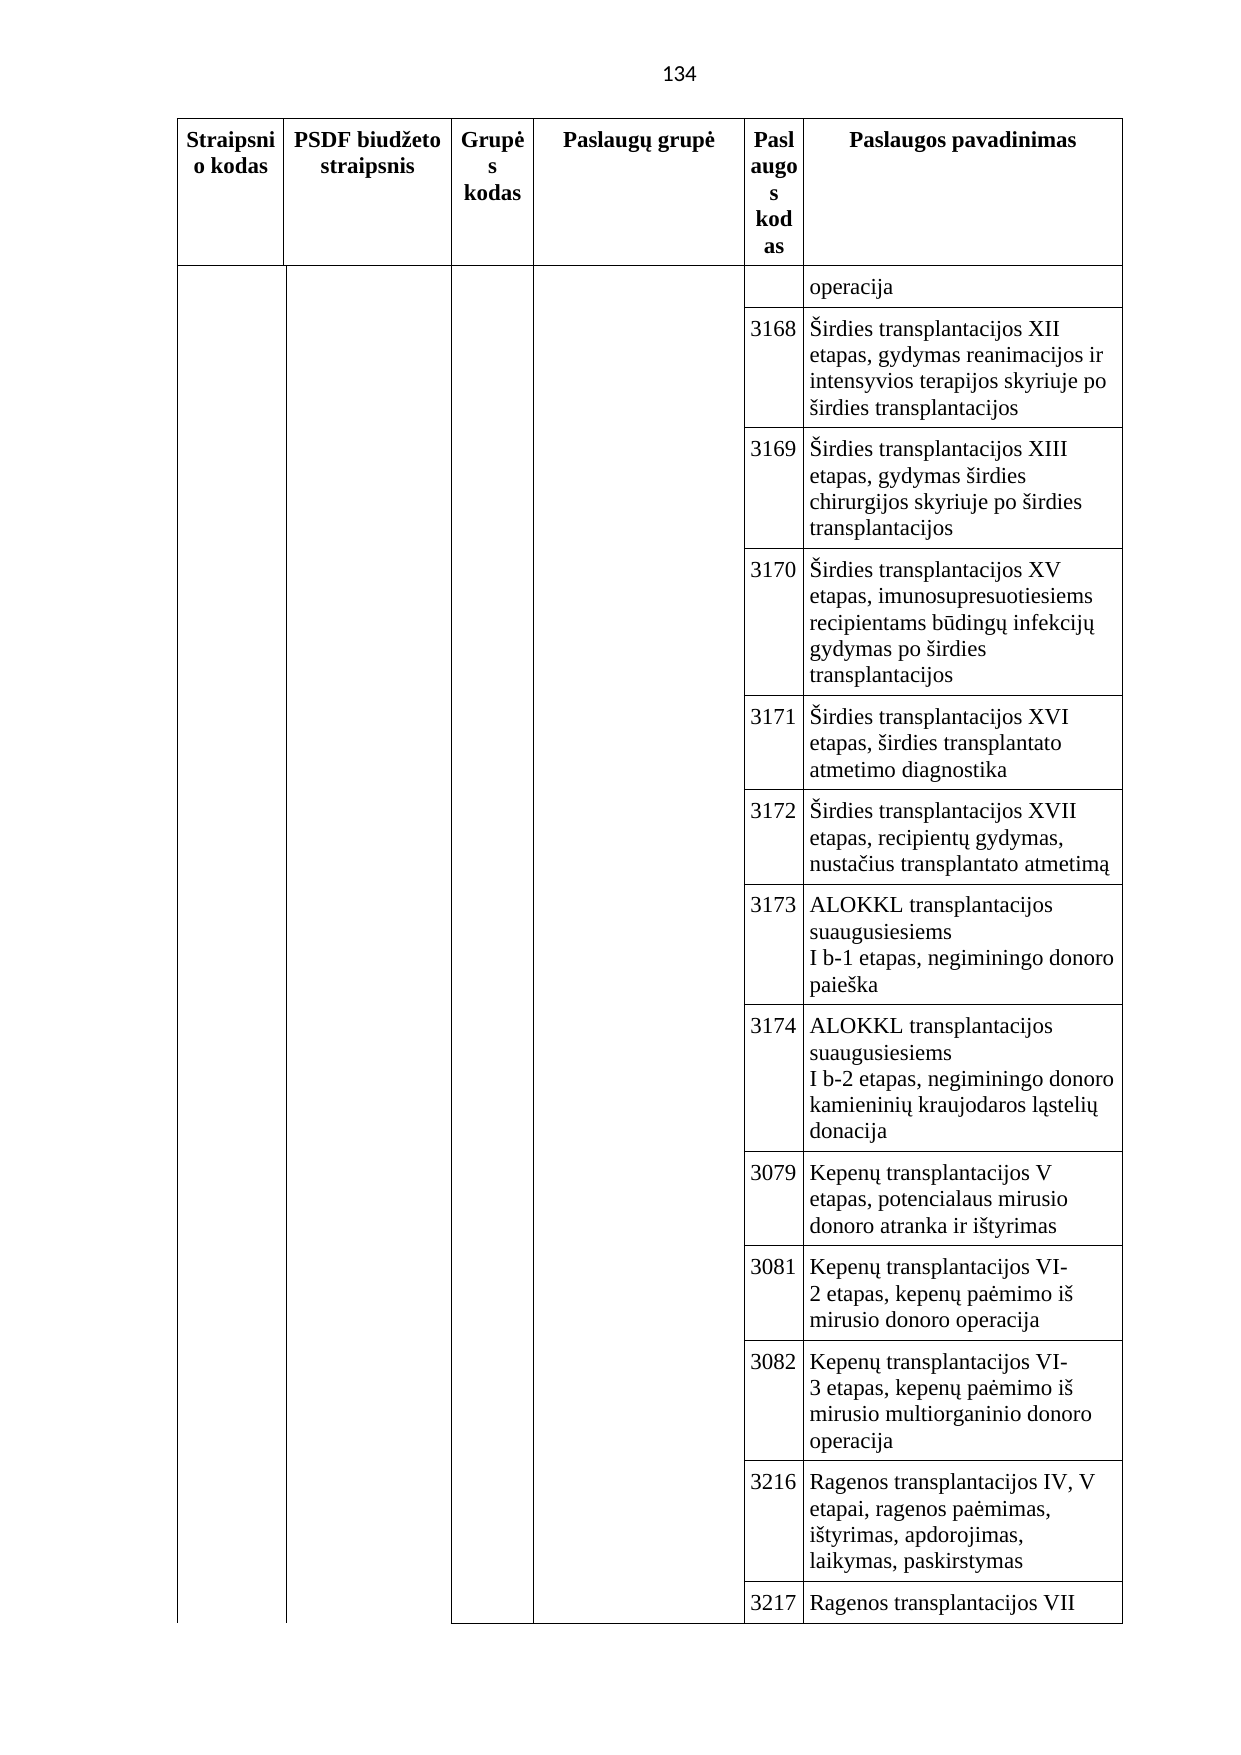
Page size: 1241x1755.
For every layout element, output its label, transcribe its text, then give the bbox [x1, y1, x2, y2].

table_header Grupės kodas [452, 119, 533, 265]
table_cell [534, 1004, 744, 1151]
table_cell 3170 [745, 549, 803, 695]
table_cell [745, 266, 803, 307]
table_cell 3079 [745, 1152, 803, 1245]
table_cell [287, 884, 451, 1004]
table_cell [178, 1004, 286, 1151]
table_cell 3216 [745, 1461, 803, 1581]
table_cell Ragenos transplantacijos VII [804, 1582, 1122, 1622]
table_cell [452, 307, 533, 427]
table_cell [534, 1151, 744, 1245]
table_cell [178, 1460, 286, 1581]
table_cell [452, 1004, 533, 1151]
table_cell [287, 1004, 451, 1151]
table_cell 3172 [745, 790, 803, 883]
table_cell [178, 1340, 286, 1460]
table_cell 3171 [745, 696, 803, 789]
table_cell 3169 [745, 428, 803, 548]
table_cell [287, 548, 451, 695]
table_cell [287, 1460, 451, 1581]
table_cell 3082 [745, 1341, 803, 1460]
table_cell [534, 427, 744, 548]
table_cell Širdies transplantacijos XII etapas, gydymas reanimacijos ir intensyvios terapijos skyriuje po širdies transplantacijos [804, 308, 1122, 427]
table_cell [534, 1245, 744, 1339]
table_cell ALOKKL transplantacijos suaugusiesiems I b-2 etapas, negiminingo donoro kamieninių kraujodaros ląstelių donacija [804, 1005, 1122, 1151]
table_cell [452, 266, 533, 307]
table_header Paslaugos kodas [745, 119, 803, 265]
table_cell [534, 548, 744, 695]
table_cell Kepenų transplantacijos VI-2 etapas, kepenų paėmimo iš mirusio donoro operacija [804, 1246, 1122, 1339]
table_cell [178, 548, 286, 695]
table_cell [452, 1340, 533, 1622]
table_header Paslaugos pavadinimas [804, 119, 1122, 265]
table_cell [287, 427, 451, 548]
table_cell [287, 1245, 451, 1339]
table_cell [287, 266, 451, 307]
table_cell [452, 548, 533, 695]
table_cell [287, 695, 451, 789]
table_cell [178, 266, 286, 307]
table_cell Širdies transplantacijos XIII etapas, gydymas širdies chirurgijos skyriuje po širdies transplantacijos [804, 428, 1122, 548]
table_cell [452, 1245, 533, 1339]
table_cell [178, 1245, 286, 1339]
table_header Straipsnio kodas [178, 119, 283, 265]
table_cell [178, 1151, 286, 1245]
table_cell [534, 1340, 744, 1622]
table_cell [178, 1581, 286, 1622]
table_cell [178, 789, 286, 883]
table_cell [287, 1340, 451, 1460]
table_header PSDF biudžeto straipsnis [284, 119, 451, 265]
table_cell Kepenų transplantacijos V etapas, potencialaus mirusio donoro atranka ir ištyrimas [804, 1152, 1122, 1245]
table_header Paslaugų grupė [534, 119, 744, 265]
table_cell [287, 1151, 451, 1245]
table_cell [534, 884, 744, 1004]
table_cell [452, 789, 533, 883]
table_cell [178, 307, 286, 427]
table_cell 3174 [745, 1005, 803, 1151]
table_cell Širdies transplantacijos XV etapas, imunosupresuotiesiems recipientams būdingų infekcijų gydymas po širdies transplantacijos [804, 549, 1122, 695]
table_cell ALOKKL transplantacijos suaugusiesiems I b-1 etapas, negiminingo donoro paieška [804, 885, 1122, 1004]
table_cell [534, 307, 744, 427]
table_cell Kepenų transplantacijos VI-3 etapas, kepenų paėmimo iš mirusio multiorganinio donoro operacija [804, 1341, 1122, 1460]
table_cell 3173 [745, 885, 803, 1004]
table_cell 3168 [745, 308, 803, 427]
table_cell [287, 307, 451, 427]
table_cell [534, 789, 744, 883]
table_cell [534, 266, 744, 307]
table_cell [178, 884, 286, 1004]
table_cell 3081 [745, 1246, 803, 1339]
table_cell [452, 695, 533, 789]
table_cell [452, 1151, 533, 1245]
table_cell [178, 695, 286, 789]
table_cell [287, 789, 451, 883]
table_cell [452, 427, 533, 548]
table_cell Širdies transplantacijos XVII etapas, recipientų gydymas, nustačius transplantato atmetimą [804, 790, 1122, 883]
table_cell [534, 695, 744, 789]
table_cell Širdies transplantacijos XVI etapas, širdies transplantato atmetimo diagnostika [804, 696, 1122, 789]
table_cell 3217 [745, 1582, 803, 1622]
table_cell [178, 427, 286, 548]
table_cell operacija [804, 266, 1122, 307]
table_cell [287, 1581, 451, 1622]
table_cell Ragenos transplantacijos IV, V etapai, ragenos paėmimas, ištyrimas, apdorojimas, laikymas, paskirstymas [804, 1461, 1122, 1581]
table_cell [452, 884, 533, 1004]
